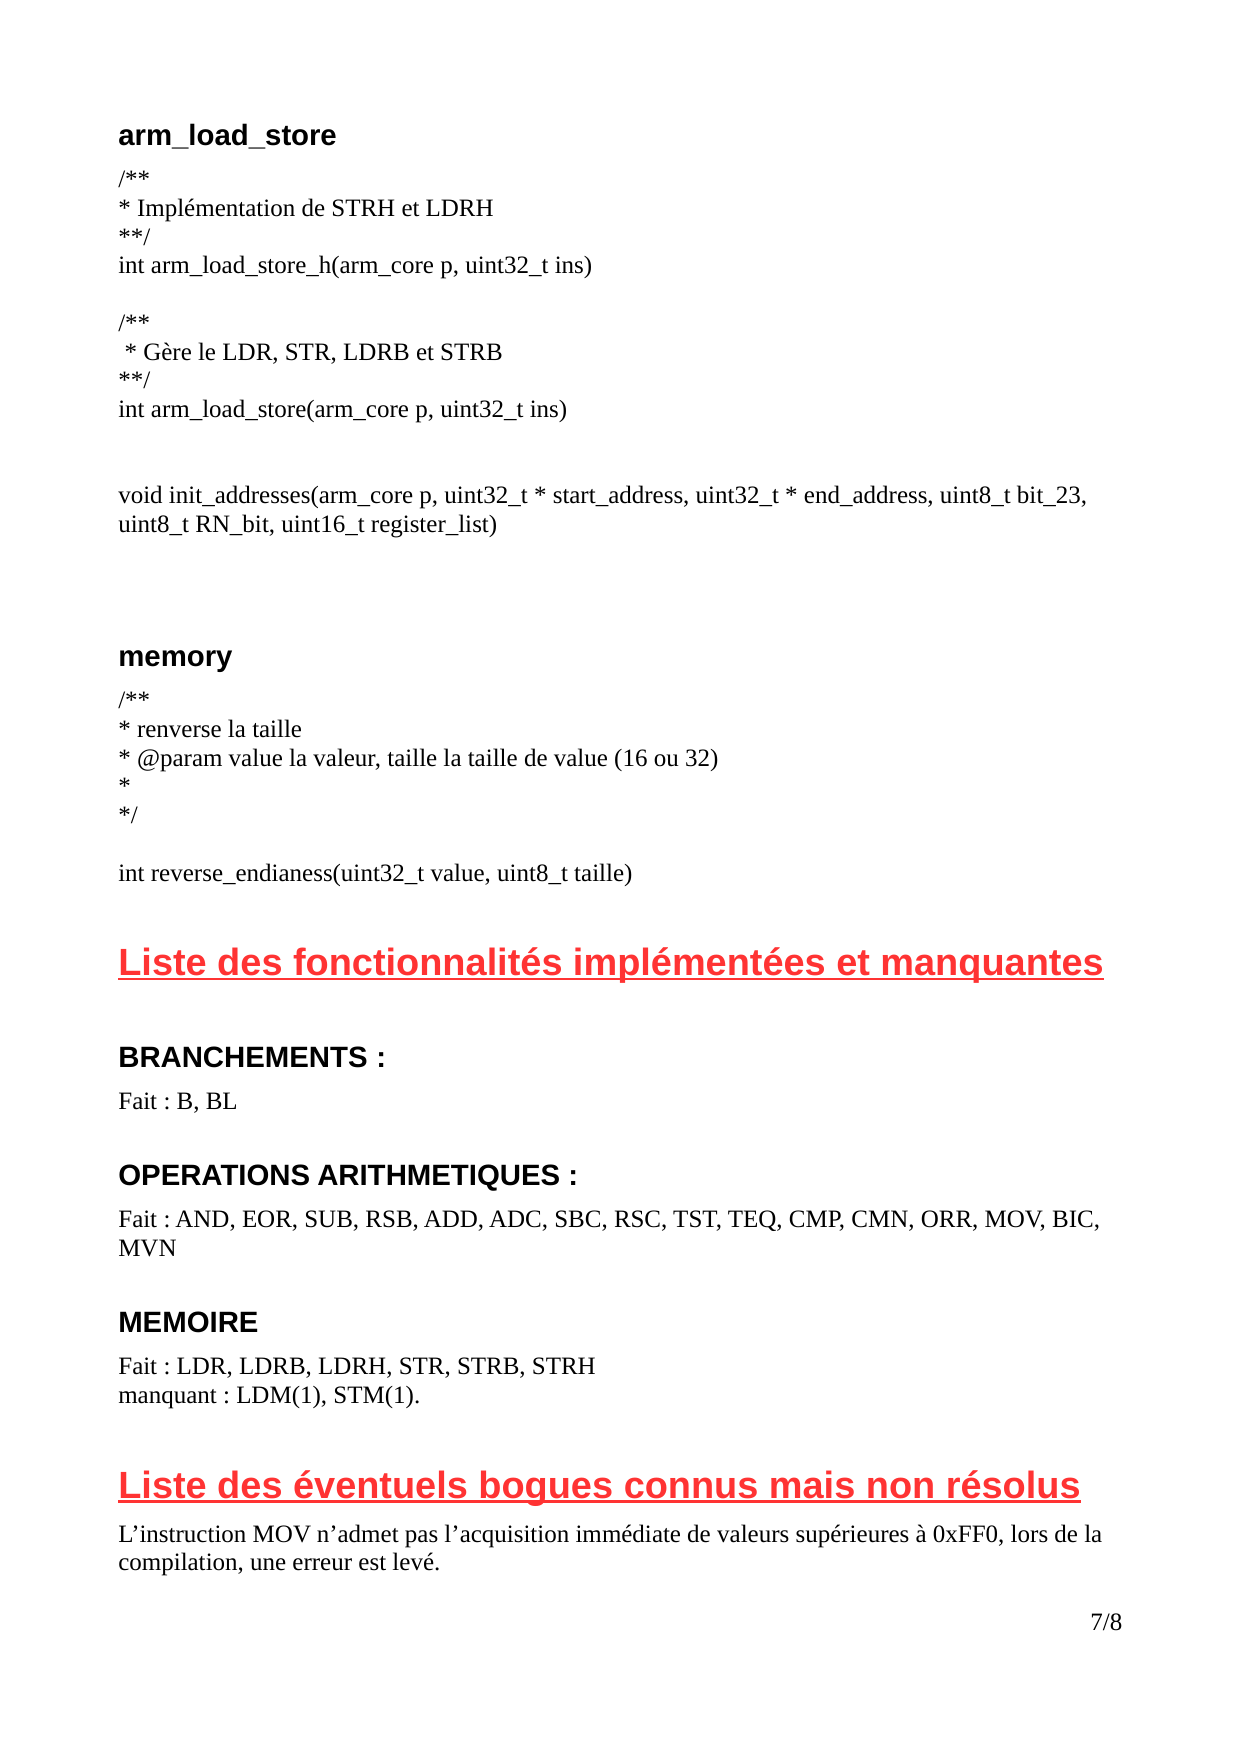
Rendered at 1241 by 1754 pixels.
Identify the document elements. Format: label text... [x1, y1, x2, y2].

text **/ [118, 222, 1122, 251]
text /** [118, 308, 1122, 337]
text * renverse la taille [118, 714, 1122, 743]
text * Implémentation de STRH et LDRH [118, 193, 1122, 222]
subtitle Liste des fonctionnalités implémentées et manquantes [118, 940, 1122, 984]
text int arm_load_store_h(arm_core p, uint32_t ins) [118, 251, 1122, 279]
text */ [118, 800, 1122, 829]
subtitle memory [118, 639, 1122, 673]
subtitle BRANCHEMENTS : [118, 1040, 1122, 1073]
text **/ [118, 366, 1122, 394]
text /** [118, 164, 1122, 193]
text Fait : AND, EOR, SUB, RSB, ADD, ADC, SBC, RSC, TST, TEQ, CMP, CMN, ORR, MOV, BIC, MVN [118, 1204, 1122, 1262]
text Fait : B, BL [118, 1086, 1122, 1115]
text * Gère le LDR, STR, LDRB et STRB [118, 337, 1122, 366]
subtitle Liste des éventuels bogues connus mais non résolus [118, 1463, 1122, 1506]
text /** [118, 685, 1122, 714]
text * @param value la valeur, taille la taille de value (16 ou 32) [118, 743, 1122, 771]
text int arm_load_store(arm_core p, uint32_t ins) [118, 394, 1122, 423]
text manquant : LDM(1), STM(1). [118, 1380, 1122, 1409]
subtitle OPERATIONS ARITHMETIQUES : [118, 1158, 1122, 1192]
subtitle arm_load_store [118, 118, 1122, 152]
text void init_addresses(arm_core p, uint32_t * start_address, uint32_t * end_address, uint8_t bit_23, uint8_t RN_bit, uint16_t register_list) [118, 481, 1122, 538]
text * [118, 771, 1122, 800]
subtitle MEMOIRE [118, 1305, 1122, 1339]
text Fait : LDR, LDRB, LDRH, STR, STRB, STRH [118, 1351, 1122, 1380]
text L’instruction MOV n’admet pas l’acquisition immédiate de valeurs supérieures à 0xFF0, lors de la compilation, une erreur est levé. [118, 1519, 1122, 1576]
text int reverse_endianess(uint32_t value, uint8_t taille) [118, 858, 1122, 886]
